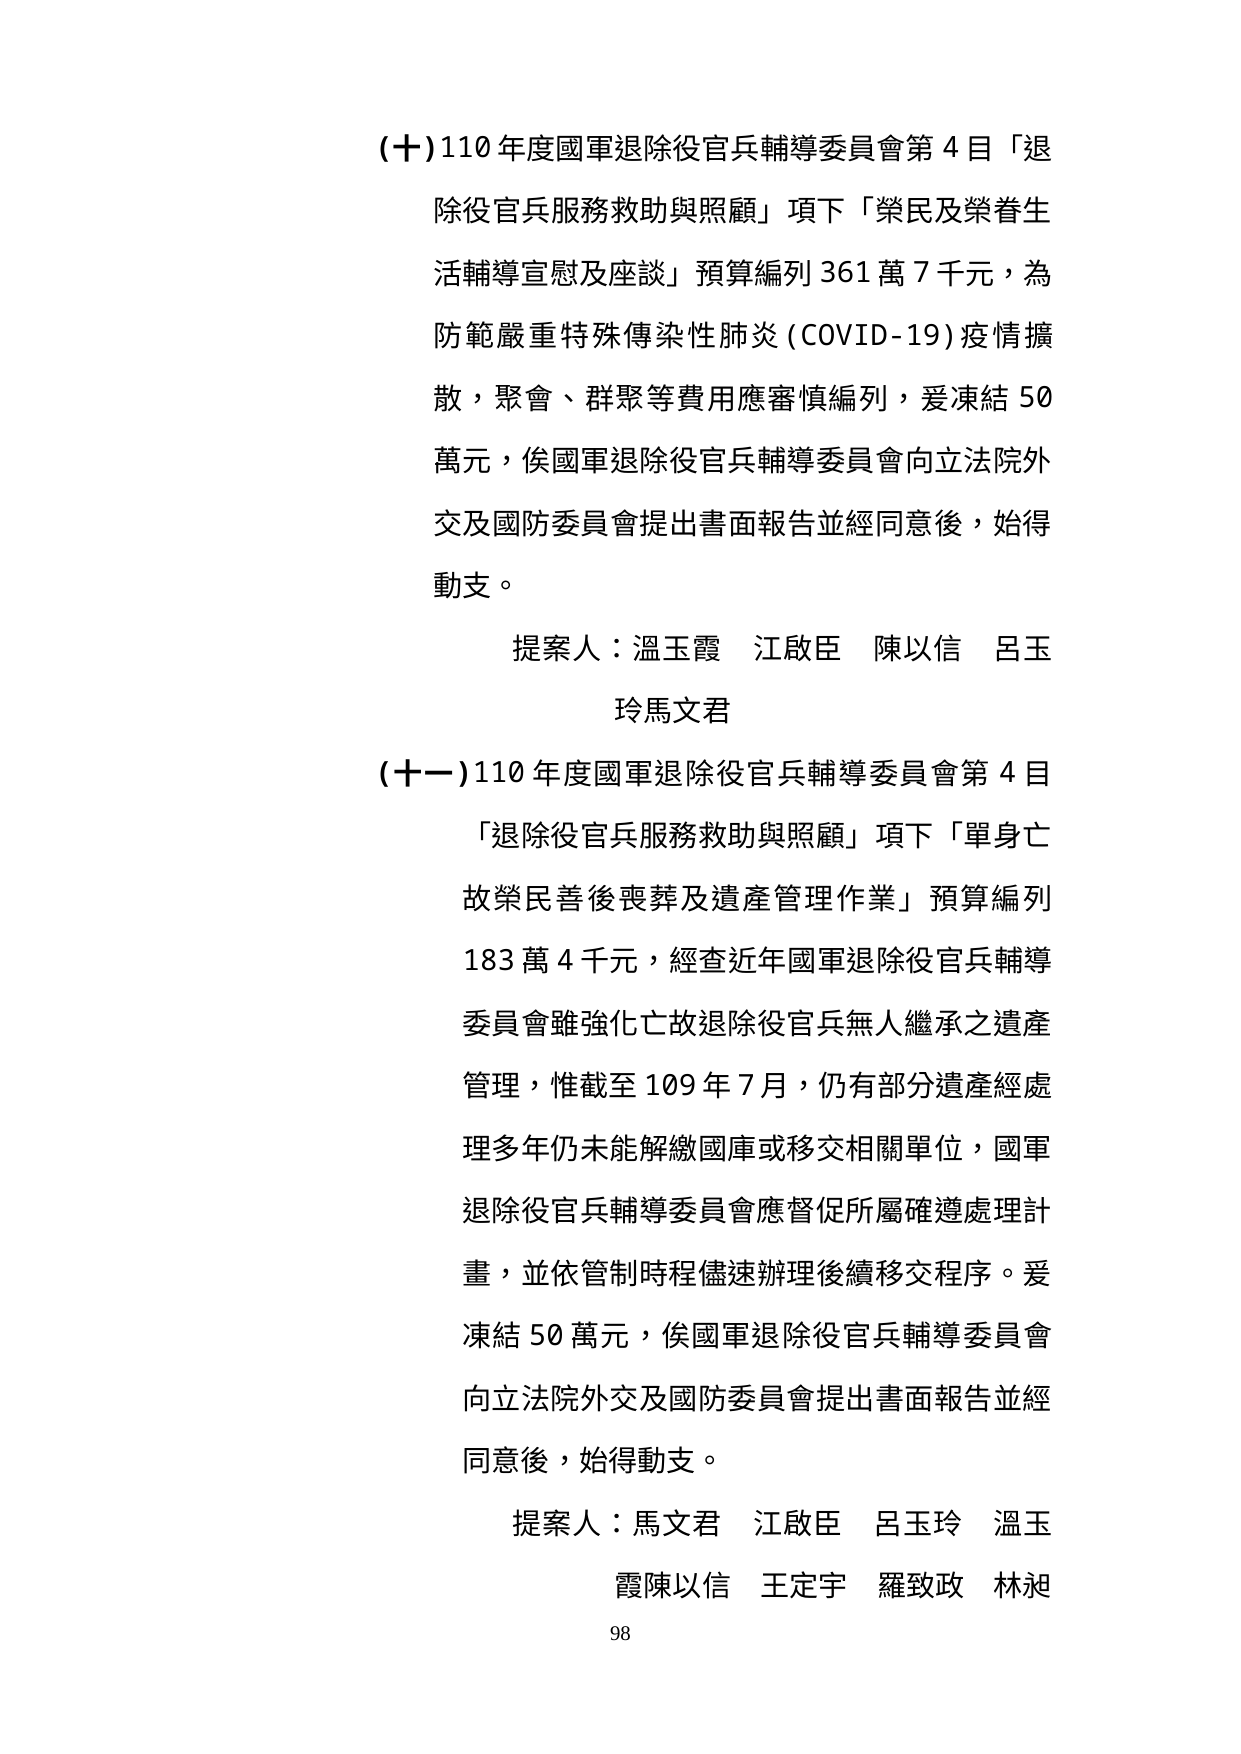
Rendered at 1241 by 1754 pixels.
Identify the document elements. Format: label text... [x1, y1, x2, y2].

text (十一)110年度國軍退除役官兵輔導委員會第4目「退除役官兵服務救助與照顧」項下「單身亡故榮民善後喪葬及遺產管理作業」預算編列183萬4千元，經查近年國軍退除役官兵輔導委員會雖強化亡故退除役官兵無人繼承之遺產管理，惟截至109年7月，仍有部分遺產經處理多年仍未能解繳國庫或移交相關單位，國軍退除役官兵輔導委員會應督促所屬確遵處理計畫，並依管制時程儘速辦理後續移交程序。爰凍結50萬元，俟國軍退除役官兵輔導委員會向立法院外交及國防委員會提出書面報告並經同意後，始得動支。 [375, 730, 1053, 1480]
text (十)110年度國軍退除役官兵輔導委員會第4目「退除役官兵服務救助與照顧」項下「榮民及榮眷生活輔導宣慰及座談」預算編列361萬7千元，為防範嚴重特殊傳染性肺炎(COVID-19)疫情擴散，聚會、群聚等費用應審慎編列，爰凍結50萬元，俟國軍退除役官兵輔導委員會向立法院外交及國防委員會提出書面報告並經同意後，始得動支。 [375, 105, 1053, 605]
text 提案人：馬文君 江啟臣 呂玉玲 溫玉霞陳以信 王定宇 羅致政 林昶 [512, 1480, 1053, 1605]
text 提案人：溫玉霞 江啟臣 陳以信 呂玉玲馬文君 [512, 605, 1053, 730]
